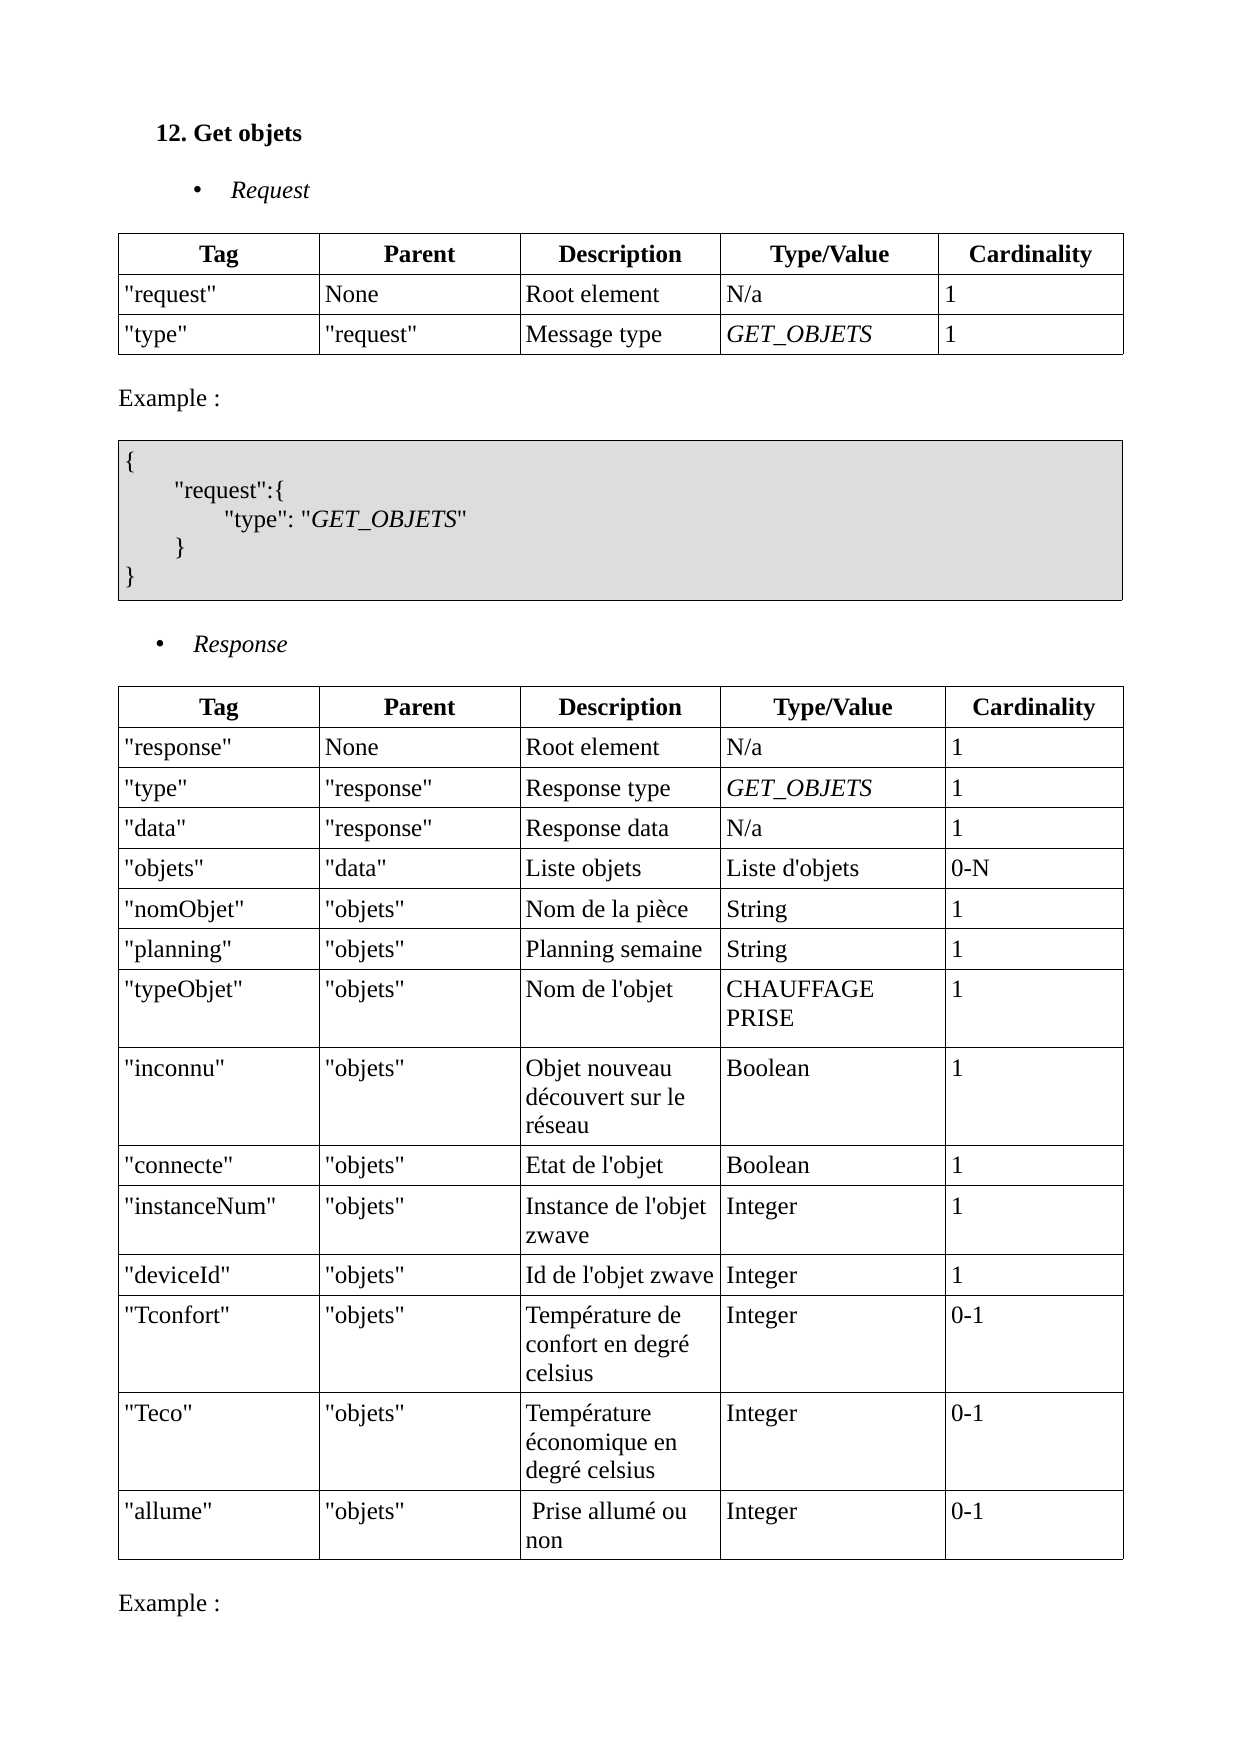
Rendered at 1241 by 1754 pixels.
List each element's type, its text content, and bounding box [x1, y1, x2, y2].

table_cell 0-1 [946, 1491, 1123, 1559]
table_cell 1 [946, 1186, 1123, 1254]
table_cell 1 [946, 1146, 1123, 1185]
table_cell Message type [521, 315, 720, 354]
table_cell "type" [119, 315, 319, 354]
table_cell 1 [939, 315, 1123, 354]
text Example : [118, 1588, 1122, 1617]
table_cell "deviceId" [119, 1255, 319, 1294]
table_cell Instance de l'objet zwave [521, 1186, 720, 1254]
table_cell "objets" [320, 970, 520, 1047]
table_cell Température économique en degré celsius [521, 1393, 720, 1490]
table_cell "response" [119, 728, 319, 767]
table_cell "request" [119, 275, 319, 314]
table_cell "typeObjet" [119, 970, 319, 1047]
table_cell 1 [946, 808, 1123, 848]
table_cell "allume" [119, 1491, 319, 1559]
table_header Tag [119, 687, 319, 727]
text Example : [118, 383, 1122, 412]
table_cell CHAUFFAGE PRISE [721, 970, 945, 1047]
table_cell 1 [946, 1048, 1123, 1145]
table_cell Température de confort en degré celsius [521, 1296, 720, 1392]
table_cell "objets" [320, 1048, 520, 1145]
table_cell Id de l'objet zwave [521, 1255, 720, 1294]
table_cell 1 [946, 1255, 1123, 1294]
table_cell Root element [521, 275, 720, 314]
table_cell String [721, 929, 945, 968]
table_cell N/a [721, 728, 945, 767]
table_cell None [320, 275, 520, 314]
table_cell Nom de l'objet [521, 970, 720, 1047]
table_header { "request":{ "type": "GET_OBJETS" } } [119, 441, 1122, 600]
table_cell "Tconfort" [119, 1296, 319, 1392]
table_cell "data" [320, 849, 520, 888]
table_cell Nom de la pièce [521, 889, 720, 928]
table_cell String [721, 889, 945, 928]
table_cell 1 [946, 768, 1123, 807]
table_cell Planning semaine [521, 929, 720, 968]
table_header Parent [320, 687, 520, 727]
table_header Cardinality [946, 687, 1123, 727]
table_cell "instanceNum" [119, 1186, 319, 1254]
table_cell Prise allumé ou non [521, 1491, 720, 1559]
table_cell Etat de l'objet [521, 1146, 720, 1185]
table_cell "data" [119, 808, 319, 848]
table_cell "objets" [320, 929, 520, 968]
table_cell 0-1 [946, 1296, 1123, 1392]
table_cell "response" [320, 768, 520, 807]
table_header Tag [119, 234, 319, 273]
table_cell "objets" [320, 1393, 520, 1490]
table_header Description [521, 234, 720, 273]
table_cell 1 [946, 728, 1123, 767]
table_cell N/a [721, 808, 945, 848]
table_cell "objets" [320, 889, 520, 928]
table_header Type/Value [721, 687, 945, 727]
table_cell "objets" [320, 1491, 520, 1559]
table_cell None [320, 728, 520, 767]
table_cell "type" [119, 768, 319, 807]
table_cell Boolean [721, 1048, 945, 1145]
table_cell N/a [721, 275, 938, 314]
list Request [193, 176, 1122, 204]
table_cell "nomObjet" [119, 889, 319, 928]
table_cell 1 [939, 275, 1123, 314]
table_cell Integer [721, 1186, 945, 1254]
table_header Parent [320, 234, 520, 273]
table_cell "objets" [320, 1255, 520, 1294]
table_cell 1 [946, 970, 1123, 1047]
table_cell Objet nouveau découvert sur le réseau [521, 1048, 720, 1145]
table_cell Integer [721, 1296, 945, 1392]
table_cell 0-N [946, 849, 1123, 888]
table_cell Response type [521, 768, 720, 807]
table_cell 0-1 [946, 1393, 1123, 1490]
table_cell "planning" [119, 929, 319, 968]
table_cell "request" [320, 315, 520, 354]
table_cell "objets" [320, 1146, 520, 1185]
table_cell "objets" [320, 1296, 520, 1392]
table_cell Liste d'objets [721, 849, 945, 888]
table_cell Response data [521, 808, 720, 848]
table_cell GET_OBJETS [721, 315, 938, 354]
table_cell Boolean [721, 1146, 945, 1185]
table_cell "response" [320, 808, 520, 848]
table_header Description [521, 687, 720, 727]
table_cell "connecte" [119, 1146, 319, 1185]
table_cell Liste objets [521, 849, 720, 888]
table_cell Integer [721, 1393, 945, 1490]
table_cell "objets" [119, 849, 319, 888]
table_cell Integer [721, 1255, 945, 1294]
table_cell "inconnu" [119, 1048, 319, 1145]
table_cell "objets" [320, 1186, 520, 1254]
table_cell 1 [946, 889, 1123, 928]
list Response [156, 629, 1122, 658]
table_header Cardinality [939, 234, 1123, 273]
table_header Type/Value [721, 234, 938, 273]
list Get objets [156, 118, 1122, 147]
table_cell GET_OBJETS [721, 768, 945, 807]
table_cell Integer [721, 1491, 945, 1559]
table_cell 1 [946, 929, 1123, 968]
table_cell Root element [521, 728, 720, 767]
table_cell "Teco" [119, 1393, 319, 1490]
